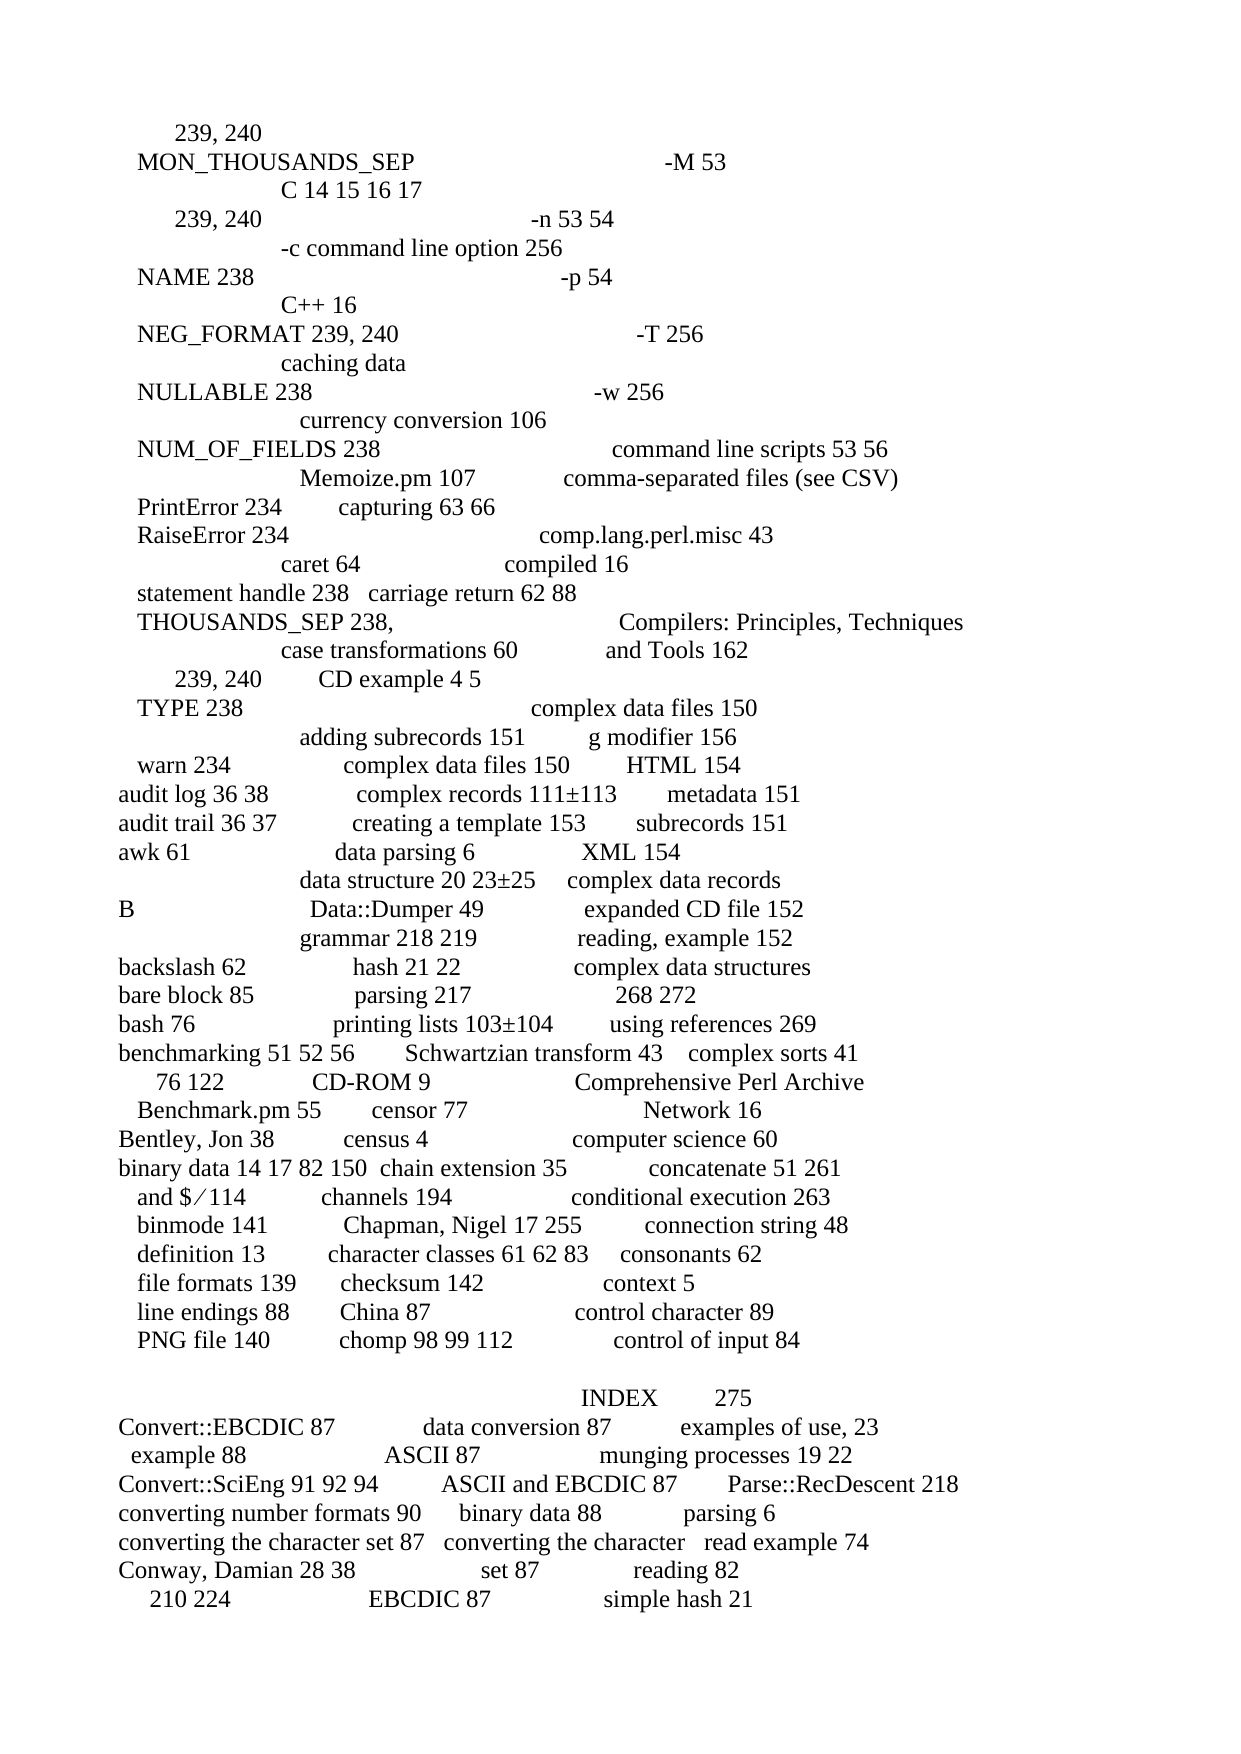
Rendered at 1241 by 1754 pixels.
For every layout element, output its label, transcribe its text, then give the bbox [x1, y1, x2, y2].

text Convert::SciEng 91 92 94 ASCII and EBCDIC 87 Parse::RecDescent 218 [118, 1469, 1122, 1498]
text currency conversion 106 [118, 406, 1122, 434]
text caret 64 compiled 16 [118, 549, 1122, 578]
text example 88 ASCII 87 munging processes 19 22 [118, 1441, 1122, 1469]
text bash 76 printing lists 103±104 using references 269 [118, 1009, 1122, 1038]
text Memoize.pm 107 comma-separated files (see CSV) [118, 463, 1122, 492]
text binmode 141 Chapman, Nigel 17 255 connection string 48 [118, 1211, 1122, 1239]
text B Data::Dumper 49 expanded CD file 152 [118, 894, 1122, 923]
text NEG_FORMAT 239, 240 -T 256 [118, 319, 1122, 348]
text adding subrecords 151 g modifier 156 [118, 722, 1122, 751]
text TYPE 238 complex data files 150 [118, 693, 1122, 722]
text Conway, Damian 28 38 set 87 reading 82 [118, 1556, 1122, 1584]
text Bentley, Jon 38 census 4 computer science 60 [118, 1124, 1122, 1153]
text warn 234 complex data files 150 HTML 154 [118, 751, 1122, 779]
text 210 224 EBCDIC 87 simple hash 21 [118, 1584, 1122, 1613]
text INDEX 275 [118, 1383, 1122, 1412]
text file formats 139 checksum 142 context 5 [118, 1268, 1122, 1297]
text PrintError 234 capturing 63 66 [118, 492, 1122, 521]
text data structure 20 23±25 complex data records [118, 866, 1122, 894]
text audit trail 36 37 creating a template 153 subrecords 151 [118, 808, 1122, 837]
text and $ ⁄ 114 channels 194 conditional execution 263 [118, 1182, 1122, 1211]
text THOUSANDS_SEP 238, Compilers: Principles, Techniques [118, 607, 1122, 636]
text definition 13 character classes 61 62 83 consonants 62 [118, 1239, 1122, 1268]
text caching data [118, 348, 1122, 377]
text 76 122 CD-ROM 9 Comprehensive Perl Archive [118, 1067, 1122, 1096]
text backslash 62 hash 21 22 complex data structures [118, 952, 1122, 981]
text audit log 36 38 complex records 111±113 metadata 151 [118, 779, 1122, 808]
text line endings 88 China 87 control character 89 [118, 1297, 1122, 1326]
text 239, 240 -n 53 54 [118, 204, 1122, 233]
text converting the character set 87 converting the character read example 74 [118, 1527, 1122, 1556]
text converting number formats 90 binary data 88 parsing 6 [118, 1498, 1122, 1527]
text 239, 240 [118, 118, 1122, 147]
text grammar 218 219 reading, example 152 [118, 923, 1122, 952]
text C 14 15 16 17 [118, 176, 1122, 204]
text C++ 16 [118, 291, 1122, 319]
text benchmarking 51 52 56 Schwartzian transform 43 complex sorts 41 [118, 1038, 1122, 1067]
text case transformations 60 and Tools 162 [118, 636, 1122, 664]
text Benchmark.pm 55 censor 77 Network 16 [118, 1096, 1122, 1124]
text bare block 85 parsing 217 268 272 [118, 981, 1122, 1009]
text MON_THOUSANDS_SEP -M 53 [118, 147, 1122, 176]
text NAME 238 -p 54 [118, 262, 1122, 291]
text RaiseError 234 comp.lang.perl.misc 43 [118, 521, 1122, 549]
text awk 61 data parsing 6 XML 154 [118, 837, 1122, 866]
text binary data 14 17 82 150 chain extension 35 concatenate 51 261 [118, 1153, 1122, 1182]
text statement handle 238 carriage return 62 88 [118, 578, 1122, 607]
text -c command line option 256 [118, 233, 1122, 262]
text NUM_OF_FIELDS 238 command line scripts 53 56 [118, 434, 1122, 463]
text 239, 240 CD example 4 5 [118, 664, 1122, 693]
text PNG file 140 chomp 98 99 112 control of input 84 [118, 1326, 1122, 1354]
text NULLABLE 238 -w 256 [118, 377, 1122, 406]
text Convert::EBCDIC 87 data conversion 87 examples of use, 23 [118, 1412, 1122, 1441]
